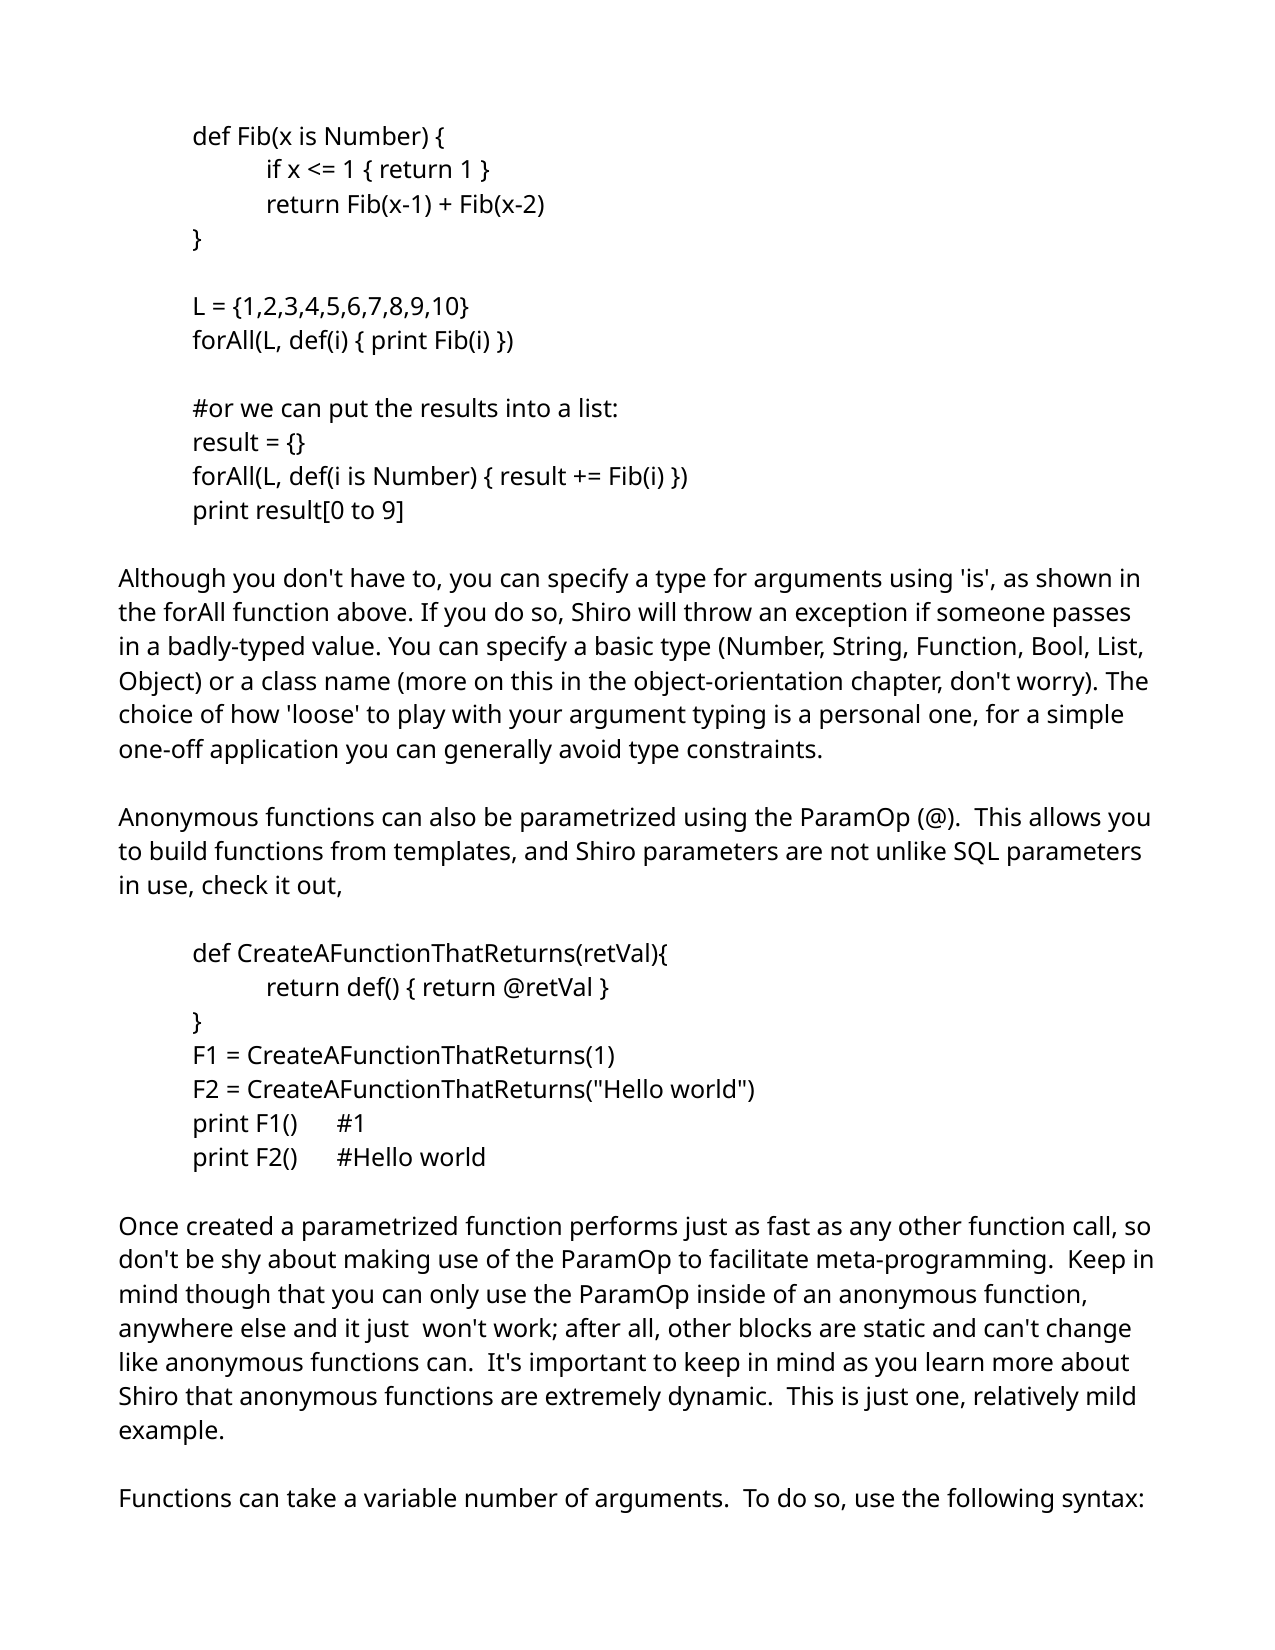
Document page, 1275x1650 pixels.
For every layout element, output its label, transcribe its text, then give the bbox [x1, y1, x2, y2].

text L = {1,2,3,4,5,6,7,8,9,10} [118, 288, 1157, 322]
text print result[0 to 9] [118, 493, 1157, 527]
text print F1() #1 [118, 1106, 1157, 1140]
text F2 = CreateAFunctionThatReturns("Hello world") [118, 1072, 1157, 1106]
text } [118, 220, 1157, 254]
text Once created a parametrized function performs just as fast as any other function call, so don't be shy about making use of the ParamOp to facilitate meta-programming. Keep in mind though that you can only use the ParamOp inside of an anonymous function, anywhere else and it just won't work; after all, other blocks are static and can't change like anonymous functions can. It's important to keep in mind as you learn more about Shiro that anonymous functions are extremely dynamic. This is just one, relatively mild example. [118, 1208, 1157, 1447]
text return def() { return @retVal } [118, 970, 1157, 1004]
text forAll(L, def(i is Number) { result += Fib(i) }) [118, 459, 1157, 493]
text def Fib(x is Number) { [118, 118, 1157, 152]
text F1 = CreateAFunctionThatReturns(1) [118, 1038, 1157, 1072]
text #or we can put the results into a list: [118, 391, 1157, 425]
text print F2() #Hello world [118, 1140, 1157, 1174]
text Anonymous functions can also be parametrized using the ParamOp (@). This allows you to build functions from templates, and Shiro parameters are not unlike SQL parameters in use, check it out, [118, 799, 1157, 902]
text Functions can take a variable number of arguments. To do so, use the following syntax: [118, 1481, 1157, 1515]
text forAll(L, def(i) { print Fib(i) }) [118, 322, 1157, 357]
text Although you don't have to, you can specify a type for arguments using 'is', as shown in the forAll function above. If you do so, Shiro will throw an exception if someone passes in a badly-typed value. You can specify a basic type (Number, String, Function, Bool, List, Object) or a class name (more on this in the object-orientation chapter, don't worry). The choice of how 'loose' to play with your argument typing is a personal one, for a simple one-off application you can generally avoid type constraints. [118, 561, 1157, 765]
text } [118, 1004, 1157, 1038]
text result = {} [118, 425, 1157, 459]
text if x <= 1 { return 1 } [118, 152, 1157, 186]
text def CreateAFunctionThatReturns(retVal){ [118, 936, 1157, 970]
text return Fib(x-1) + Fib(x-2) [118, 186, 1157, 220]
